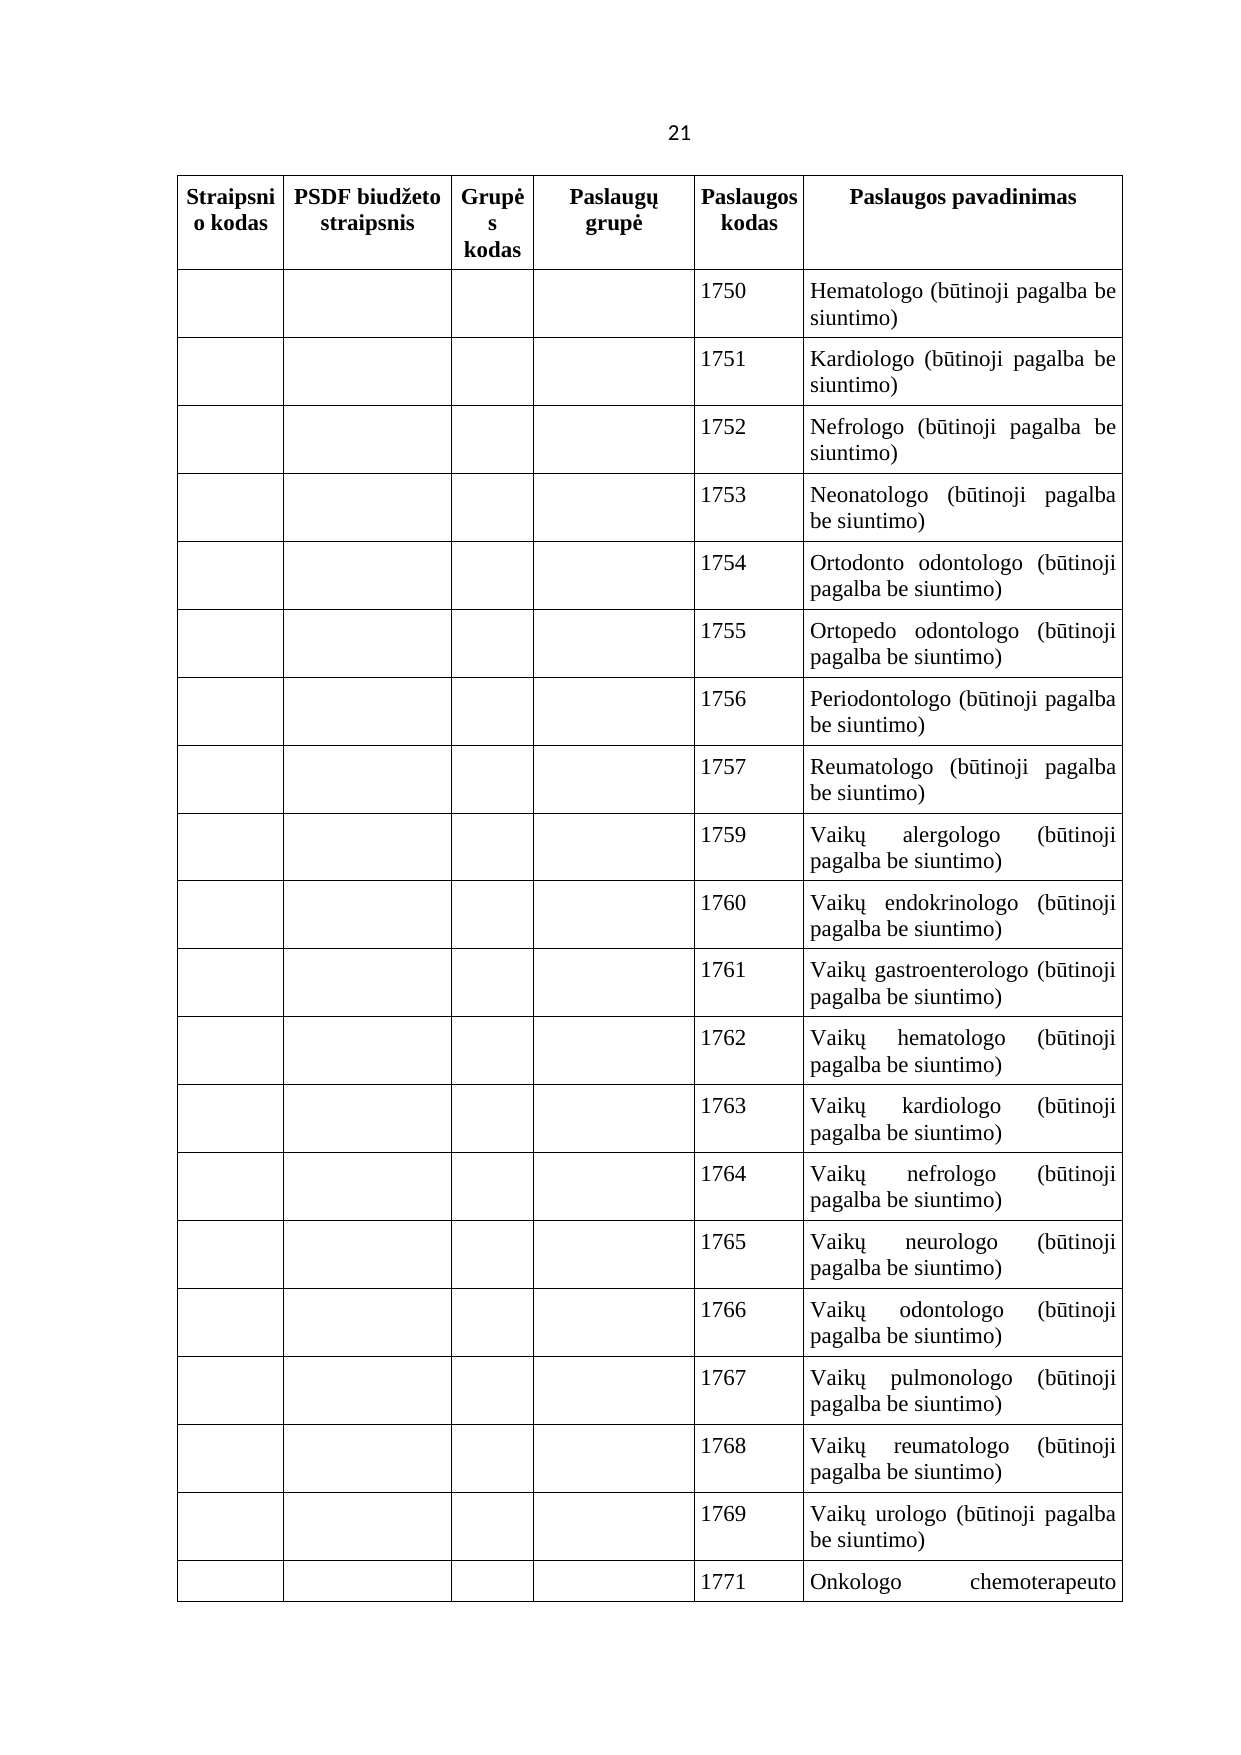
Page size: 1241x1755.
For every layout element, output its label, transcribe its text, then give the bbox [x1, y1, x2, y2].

table_cell [284, 1221, 451, 1288]
table_header PSDF biudžeto straipsnis [284, 176, 451, 269]
table_header Paslaugos kodas [695, 176, 803, 269]
table_cell Vaikų odontologo (būtinoji pagalba be siuntimo) [804, 1289, 1122, 1356]
table_cell [284, 1085, 451, 1152]
table_cell [178, 1425, 283, 1492]
table_cell [178, 1017, 283, 1084]
table_cell 1769 [695, 1493, 803, 1559]
table_cell [284, 542, 451, 609]
table_cell [178, 338, 283, 405]
table_cell 1750 [695, 270, 803, 337]
table_cell [178, 610, 283, 677]
table_cell [534, 270, 694, 337]
table_cell Vaikų nefrologo (būtinoji pagalba be siuntimo) [804, 1153, 1122, 1220]
table_cell Vaikų reumatologo (būtinoji pagalba be siuntimo) [804, 1425, 1122, 1492]
table_cell [284, 1561, 451, 1601]
table_cell [452, 338, 533, 405]
table_cell [452, 1493, 533, 1559]
table_cell 1752 [695, 406, 803, 473]
table_cell [452, 881, 533, 948]
table_cell 1767 [695, 1357, 803, 1424]
table_cell 1751 [695, 338, 803, 405]
table_cell Ortopedo odontologo (būtinoji pagalba be siuntimo) [804, 610, 1122, 677]
table_cell [178, 746, 283, 812]
table_cell [178, 406, 283, 473]
table_cell [534, 406, 694, 473]
table_cell 1763 [695, 1085, 803, 1152]
table_cell 1756 [695, 678, 803, 744]
table_cell 1757 [695, 746, 803, 812]
table_cell [534, 1153, 694, 1220]
table_cell [452, 678, 533, 744]
table_cell [284, 338, 451, 405]
table_cell [284, 406, 451, 473]
table_cell [284, 746, 451, 812]
table_cell Neonatologo (būtinoji pagalba be siuntimo) [804, 474, 1122, 541]
table_cell [284, 1017, 451, 1084]
table_cell [452, 1289, 533, 1356]
table_cell [452, 949, 533, 1016]
table_cell [534, 474, 694, 541]
table_cell [452, 1561, 533, 1601]
table_cell [178, 949, 283, 1016]
table_cell Vaikų alergologo (būtinoji pagalba be siuntimo) [804, 814, 1122, 880]
table_cell [178, 1153, 283, 1220]
table_cell [284, 610, 451, 677]
table_cell Reumatologo (būtinoji pagalba be siuntimo) [804, 746, 1122, 812]
table_cell Onkologo chemoterapeuto [804, 1561, 1122, 1601]
table_cell [534, 1289, 694, 1356]
table_cell Vaikų neurologo (būtinoji pagalba be siuntimo) [804, 1221, 1122, 1288]
table_cell [284, 474, 451, 541]
table_cell [178, 881, 283, 948]
table_cell [534, 1085, 694, 1152]
table_header Grupės kodas [452, 176, 533, 269]
table_header Paslaugų grupė [534, 176, 694, 269]
table_cell [534, 1221, 694, 1288]
table_cell [534, 1561, 694, 1601]
table_cell [452, 1085, 533, 1152]
table_cell [534, 1017, 694, 1084]
table_cell [284, 678, 451, 744]
table_cell [178, 1085, 283, 1152]
table_cell Vaikų endokrinologo (būtinoji pagalba be siuntimo) [804, 881, 1122, 948]
table_cell 1753 [695, 474, 803, 541]
table_cell 1755 [695, 610, 803, 677]
table_cell [452, 1017, 533, 1084]
table_cell [178, 1561, 283, 1601]
table_cell Nefrologo (būtinoji pagalba be siuntimo) [804, 406, 1122, 473]
table_cell [452, 814, 533, 880]
table_cell [178, 1357, 283, 1424]
table_cell [452, 542, 533, 609]
table_cell Ortodonto odontologo (būtinoji pagalba be siuntimo) [804, 542, 1122, 609]
table_cell Periodontologo (būtinoji pagalba be siuntimo) [804, 678, 1122, 744]
table_cell Kardiologo (būtinoji pagalba be siuntimo) [804, 338, 1122, 405]
table_cell Vaikų urologo (būtinoji pagalba be siuntimo) [804, 1493, 1122, 1559]
table_cell [284, 814, 451, 880]
table_header Paslaugos pavadinimas [804, 176, 1122, 269]
table_cell 1760 [695, 881, 803, 948]
table_cell 1759 [695, 814, 803, 880]
table_cell [178, 1493, 283, 1559]
table_cell [284, 881, 451, 948]
table_cell [178, 814, 283, 880]
table_cell 1761 [695, 949, 803, 1016]
table_cell 1765 [695, 1221, 803, 1288]
table_cell [534, 1357, 694, 1424]
table_cell [178, 1221, 283, 1288]
table_cell 1754 [695, 542, 803, 609]
table_cell [452, 1153, 533, 1220]
table_cell [534, 949, 694, 1016]
table_cell [534, 610, 694, 677]
table_cell Vaikų gastroenterologo (būtinoji pagalba be siuntimo) [804, 949, 1122, 1016]
table_cell [284, 1357, 451, 1424]
table_cell 1771 [695, 1561, 803, 1601]
table_cell [452, 270, 533, 337]
table_cell [534, 678, 694, 744]
table_cell [534, 1425, 694, 1492]
table_cell 1764 [695, 1153, 803, 1220]
table_cell [452, 474, 533, 541]
table_cell Vaikų pulmonologo (būtinoji pagalba be siuntimo) [804, 1357, 1122, 1424]
table_cell [452, 406, 533, 473]
table_cell Hematologo (būtinoji pagalba be siuntimo) [804, 270, 1122, 337]
table_cell [284, 1289, 451, 1356]
table_cell [534, 338, 694, 405]
table_cell [534, 542, 694, 609]
table_cell [452, 1221, 533, 1288]
table_cell [452, 1357, 533, 1424]
table_cell 1768 [695, 1425, 803, 1492]
table_cell 1766 [695, 1289, 803, 1356]
table_cell [178, 542, 283, 609]
table_cell [534, 746, 694, 812]
table_cell [284, 949, 451, 1016]
table_cell [452, 1425, 533, 1492]
table_cell Vaikų hematologo (būtinoji pagalba be siuntimo) [804, 1017, 1122, 1084]
table_cell [284, 1493, 451, 1559]
table_cell [284, 1153, 451, 1220]
table_cell [178, 1289, 283, 1356]
table_cell [284, 1425, 451, 1492]
table_cell [452, 610, 533, 677]
table_cell [284, 270, 451, 337]
table_cell [534, 814, 694, 880]
table_cell Vaikų kardiologo (būtinoji pagalba be siuntimo) [804, 1085, 1122, 1152]
table_cell [178, 678, 283, 744]
table_cell [178, 270, 283, 337]
table_cell [178, 474, 283, 541]
table_header Straipsnio kodas [178, 176, 283, 269]
table_cell [534, 1493, 694, 1559]
table_cell [534, 881, 694, 948]
table_cell 1762 [695, 1017, 803, 1084]
table_cell [452, 746, 533, 812]
